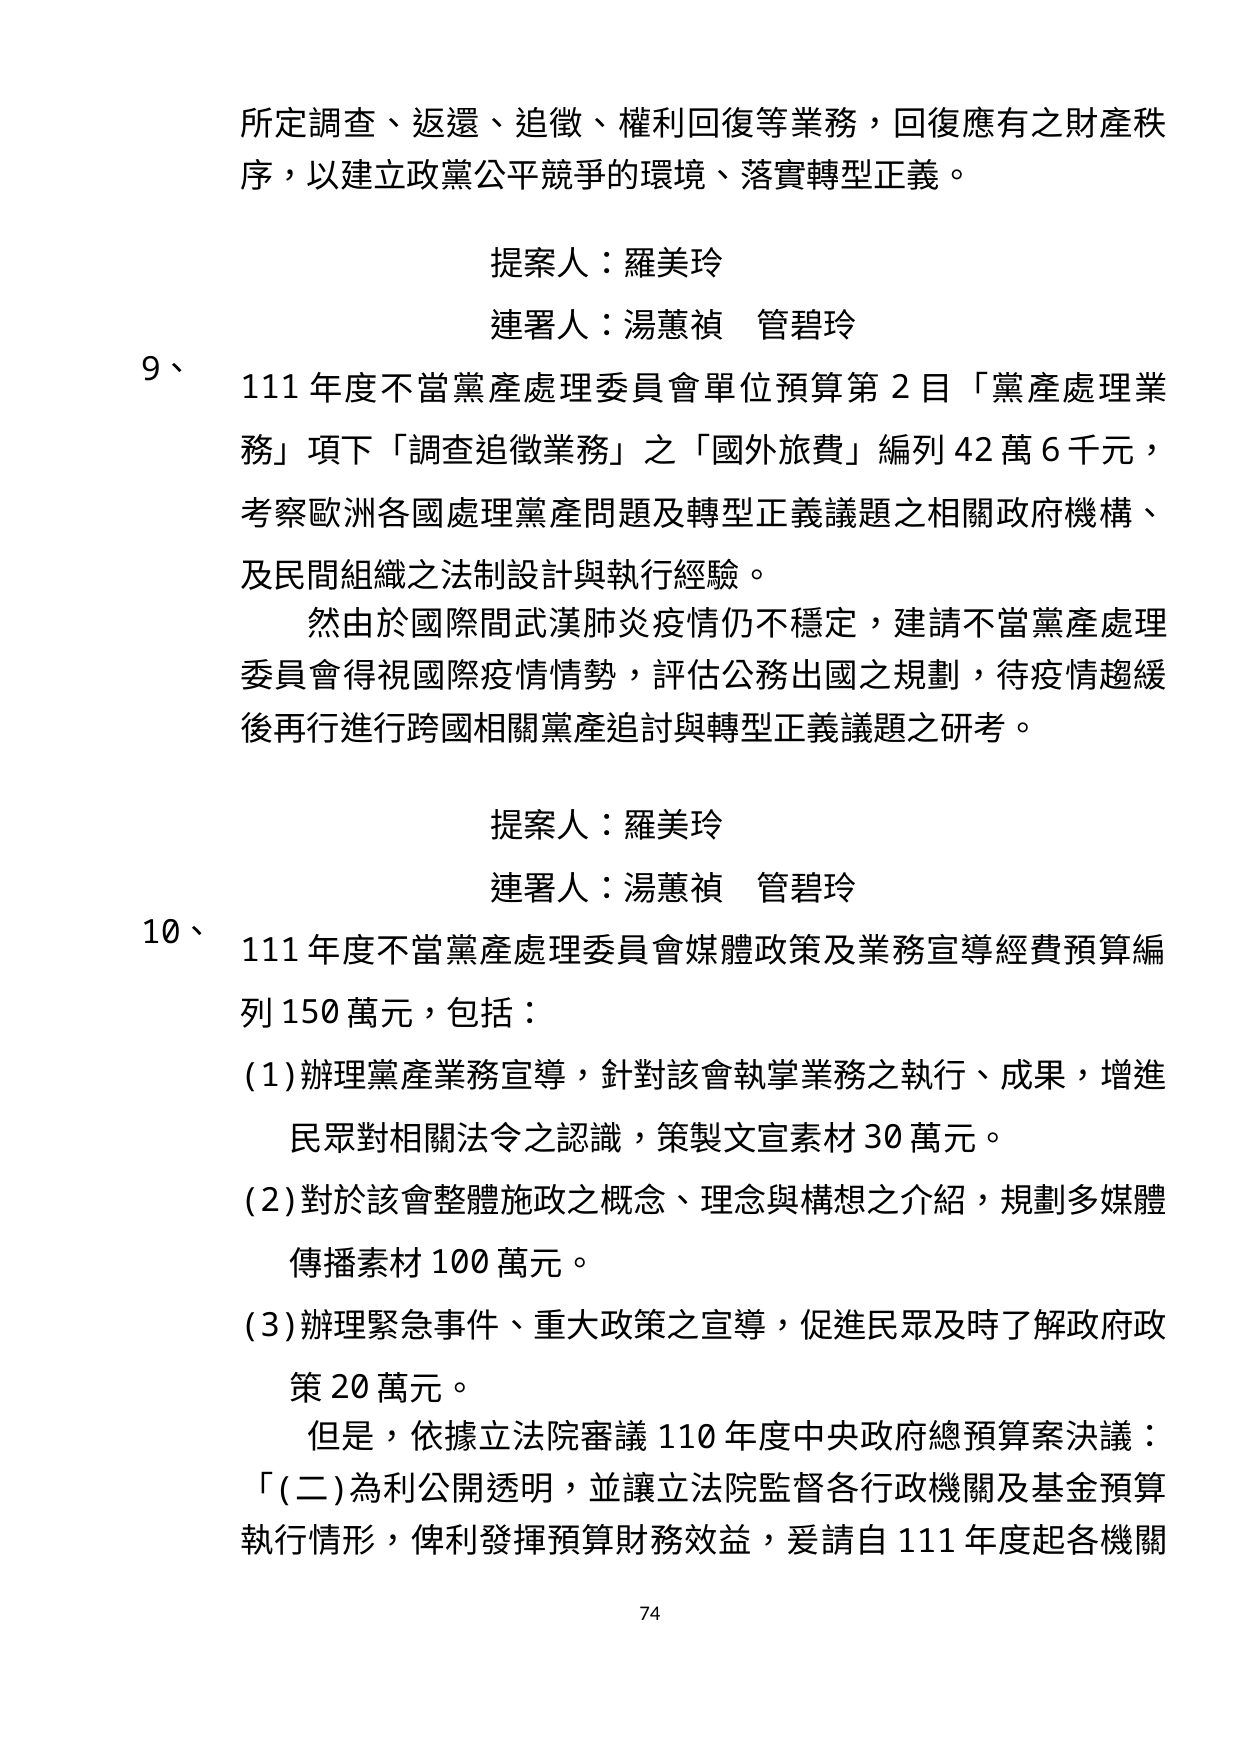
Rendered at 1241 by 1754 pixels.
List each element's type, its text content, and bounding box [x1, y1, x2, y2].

table_cell [129, 94, 228, 344]
table_cell 111年度不當黨產處理委員會媒體政策及業務宣導經費預算編列150萬元，包括： (1)辦理黨產業務宣導，針對該會執掌業務之執行、成果，增進民眾對相關法令之認識，策製文宣素材30萬元。 (2)對於該會整體施政之概念、理念與構想之介紹，規劃多媒體傳播素材100萬元。 (3)辦理緊急事件、重大政策之宣導，促進民眾及時了解政府政策20萬元。 但是，依據立法院審議110年度中央政府總預算案決議：「(二)為利公開透明，並讓立法院監督各行政機關及基金預算執行情形，俾利發揮預算財務效益，爰請自111年度起各機關 [229, 907, 1174, 1563]
table_cell 111年度不當黨產處理委員會單位預算第2目「黨產處理業務」項下「調查追徵業務」之「國外旅費」編列42萬6千元，考察歐洲各國處理黨產問題及轉型正義議題之相關政府機構、及民間組織之法制設計與執行經驗。 然由於國際間武漢肺炎疫情仍不穩定，建請不當黨產處理委員會得視國際疫情情勢，評估公務出國之規劃，待疫情趨緩後再行進行跨國相關黨產追討與轉型正義議題之研考。 提案人：羅美玲 連署人：湯蕙禎 管碧玲 [229, 344, 1174, 907]
table_cell [129, 344, 228, 907]
table_cell [129, 907, 228, 1563]
table_cell 所定調查、返還、追徵、權利回復等業務，回復應有之財產秩序，以建立政黨公平競爭的環境、落實轉型正義。 提案人：羅美玲 連署人：湯蕙禎 管碧玲 [229, 94, 1174, 344]
